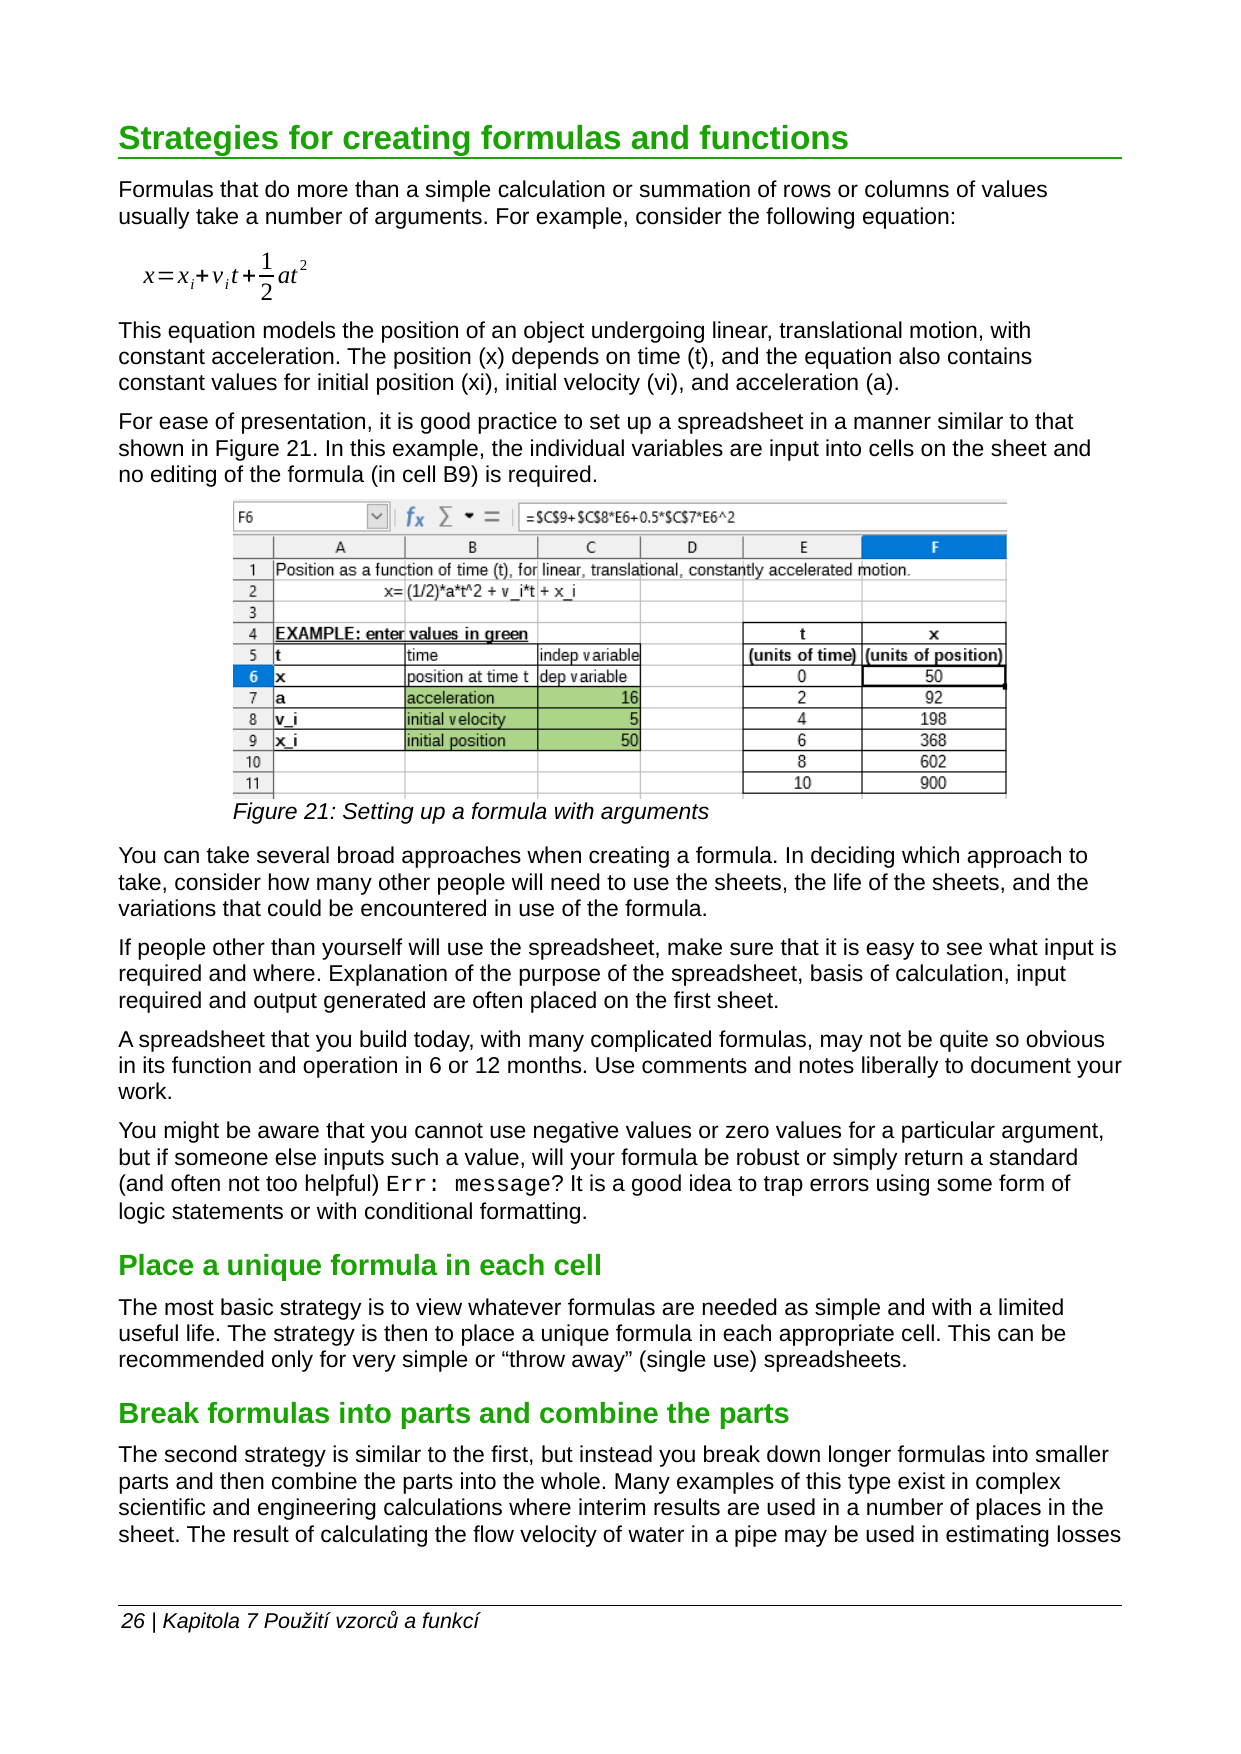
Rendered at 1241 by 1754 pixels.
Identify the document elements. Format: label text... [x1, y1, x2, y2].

text The second strategy is similar to the first, but instead you break down longer formulas into smaller parts and then combine the parts into the whole. Many examples of this type exist in complex scientific and engineering calculations where interim results are used in a number of places in the sheet. The result of calculating the flow velocity of water in a pipe may be used in estimating losses [118, 1441, 1122, 1547]
subtitle Strategies for creating formulas and functions [118, 118, 1122, 157]
text Formulas that do more than a simple calculation or summation of rows or columns of values usually take a number of arguments. For example, consider the following equation: [118, 176, 1122, 229]
text You might be aware that you cannot use negative values or zero values for a particular argument, but if someone else inputs such a value, will your formula be robust or simply return a standard (and often not too helpful) Err: message? It is a good idea to trap errors using some form of logic statements or with conditional formatting. [118, 1117, 1122, 1224]
text Figure 21: Setting up a formula with arguments [233, 799, 1008, 825]
text The most basic strategy is to view whatever formulas are needed as simple and with a limited useful life. The strategy is then to place a unique formula in each appropriate cell. This can be recommended only for very simple or “throw away” (single use) spreadsheets. [118, 1293, 1122, 1372]
subtitle Break formulas into parts and combine the parts [118, 1396, 1122, 1430]
text A spreadsheet that you build today, with many complicated formulas, may not be quite so obvious in its function and operation in 6 or 12 months. Use comments and notes liberally to document your work. [118, 1026, 1122, 1104]
picture [233, 499, 1008, 799]
text For ease of presentation, it is good practice to set up a spreadsheet in a manner similar to that shown in Figure 21. In this example, the individual variables are input into cells on the sheet and no editing of the formula (in cell B9) is required. [118, 408, 1122, 487]
subtitle Place a unique formula in each cell [118, 1248, 1122, 1282]
text You can take several broad approaches when creating a formula. In deciding which approach to take, consider how many other people will need to use the sheets, the life of the sheets, and the variations that could be encountered in use of the formula. [118, 842, 1122, 921]
text This equation models the position of an object undergoing linear, translational motion, with constant acceleration. The position (x) depends on time (t), and the equation also contains constant values for initial position (xi), initial velocity (vi), and acceleration (a). [118, 317, 1122, 396]
table_header [118, 242, 1122, 317]
text If people other than yourself will use the spreadsheet, make sure that it is easy to see what input is required and where. Explanation of the purpose of the spreadsheet, basis of calculation, input required and output generated are often placed on the first sheet. [118, 934, 1122, 1013]
